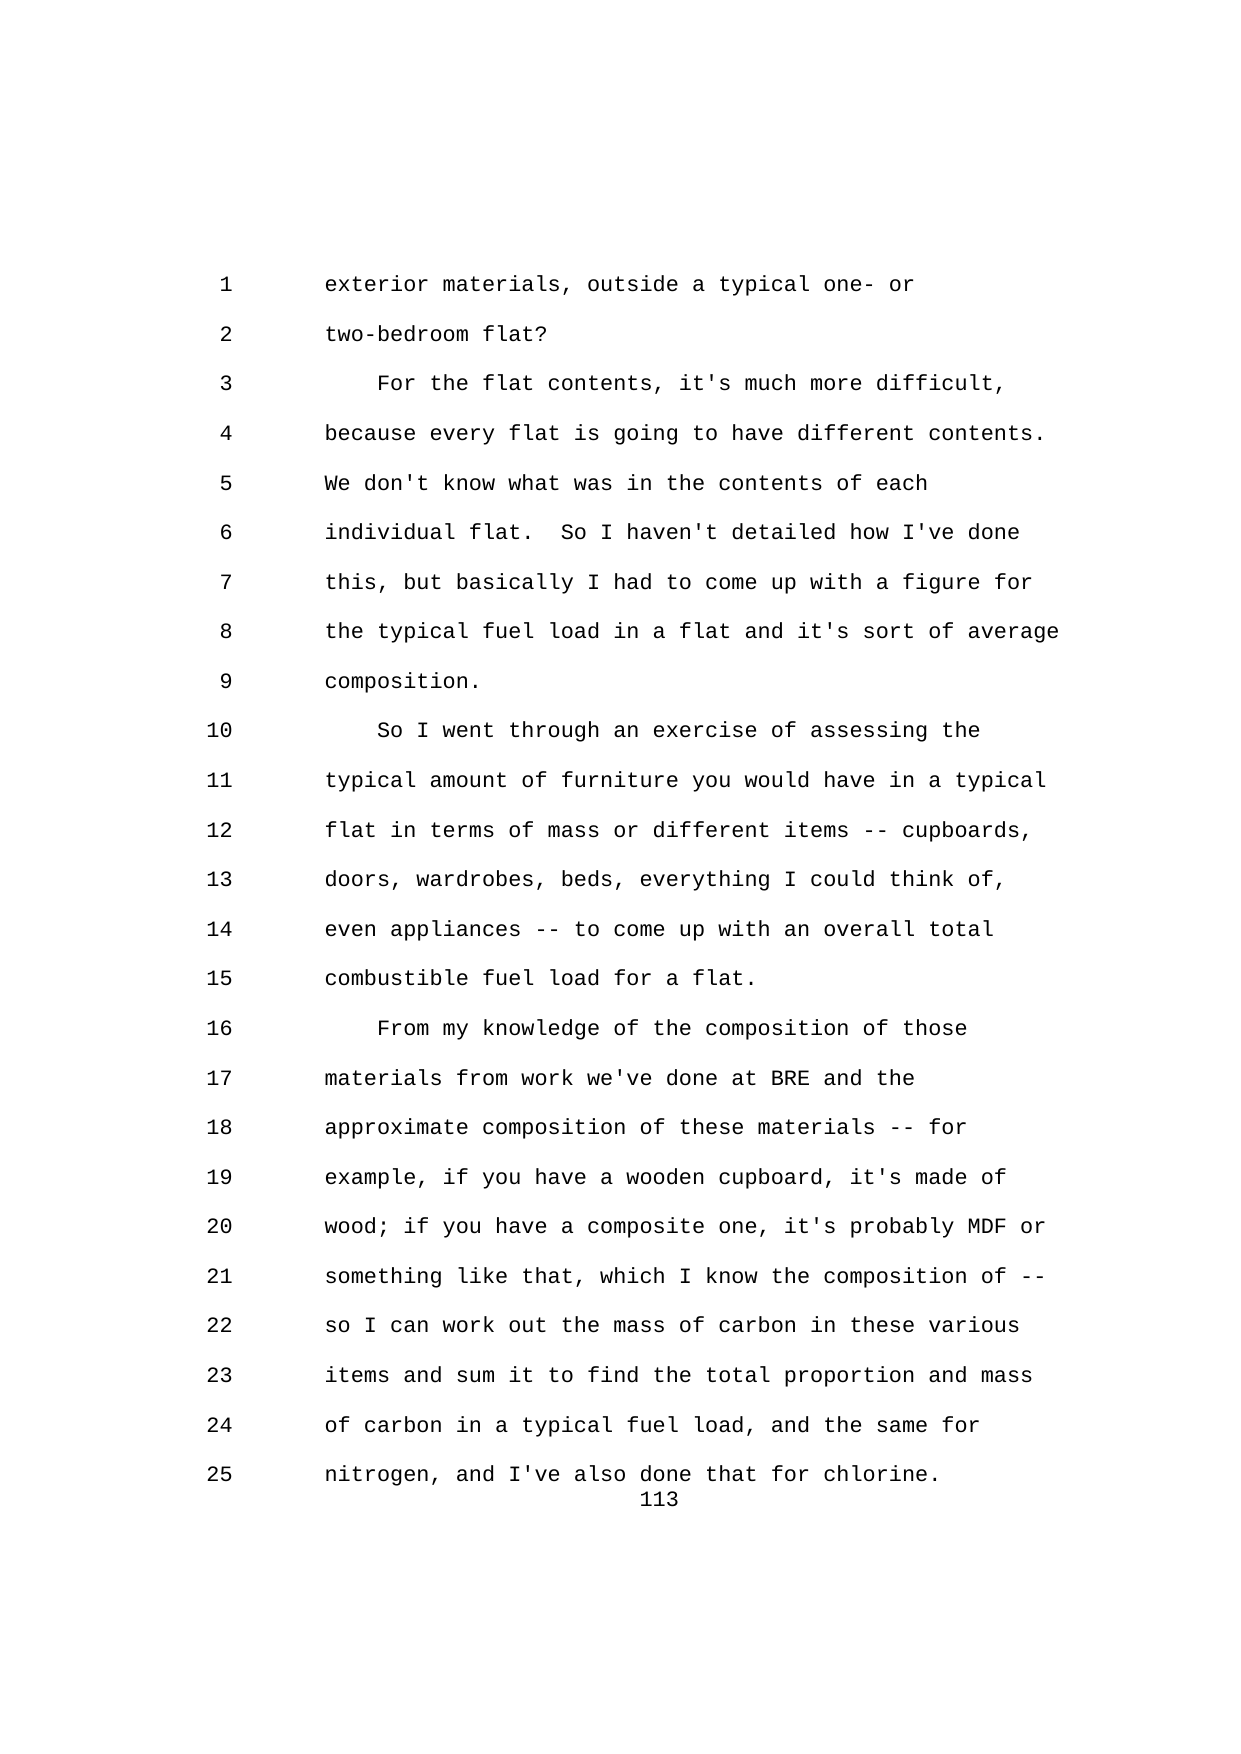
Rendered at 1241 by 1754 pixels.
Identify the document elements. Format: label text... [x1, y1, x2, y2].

text 20 wood; if you have a composite one, it's probably MDF or [75, 1215, 1165, 1240]
text 13 doors, wardrobes, beds, everything I could think of, [75, 868, 1165, 893]
text 12 flat in terms of mass or different items -- cupboards, [75, 819, 1165, 843]
text 10 So I went through an exercise of assessing the [75, 719, 1165, 744]
text 4 because every flat is going to have different contents. [75, 422, 1165, 447]
text 25 nitrogen, and I've also done that for chlorine. [75, 1463, 1165, 1488]
text 22 so I can work out the mass of carbon in these various [75, 1314, 1165, 1339]
text 6 individual flat. So I haven't detailed how I've done [75, 521, 1165, 546]
text 21 something like that, which I know the composition of -- [75, 1265, 1165, 1290]
text 23 items and sum it to find the total proportion and mass [75, 1364, 1165, 1389]
text 7 this, but basically I had to come up with a figure for [75, 571, 1165, 596]
text 113 [75, 1488, 1165, 1513]
text 1 exterior materials, outside a typical one- or [75, 273, 1165, 298]
text 15 combustible fuel load for a flat. [75, 967, 1165, 992]
text 8 the typical fuel load in a flat and it's sort of average [75, 620, 1165, 645]
text 16 From my knowledge of the composition of those [75, 1017, 1165, 1042]
text 19 example, if you have a wooden cupboard, it's made of [75, 1166, 1165, 1191]
text 3 For the flat contents, it's much more difficult, [75, 372, 1165, 397]
text 2 two-bedroom flat? [75, 323, 1165, 348]
text 17 materials from work we've done at BRE and the [75, 1067, 1165, 1091]
text 18 approximate composition of these materials -- for [75, 1116, 1165, 1141]
text 14 even appliances -- to come up with an overall total [75, 918, 1165, 943]
text 9 composition. [75, 670, 1165, 695]
text 24 of carbon in a typical fuel load, and the same for [75, 1414, 1165, 1438]
text 5 We don't know what was in the contents of each [75, 472, 1165, 496]
text 11 typical amount of furniture you would have in a typical [75, 769, 1165, 794]
